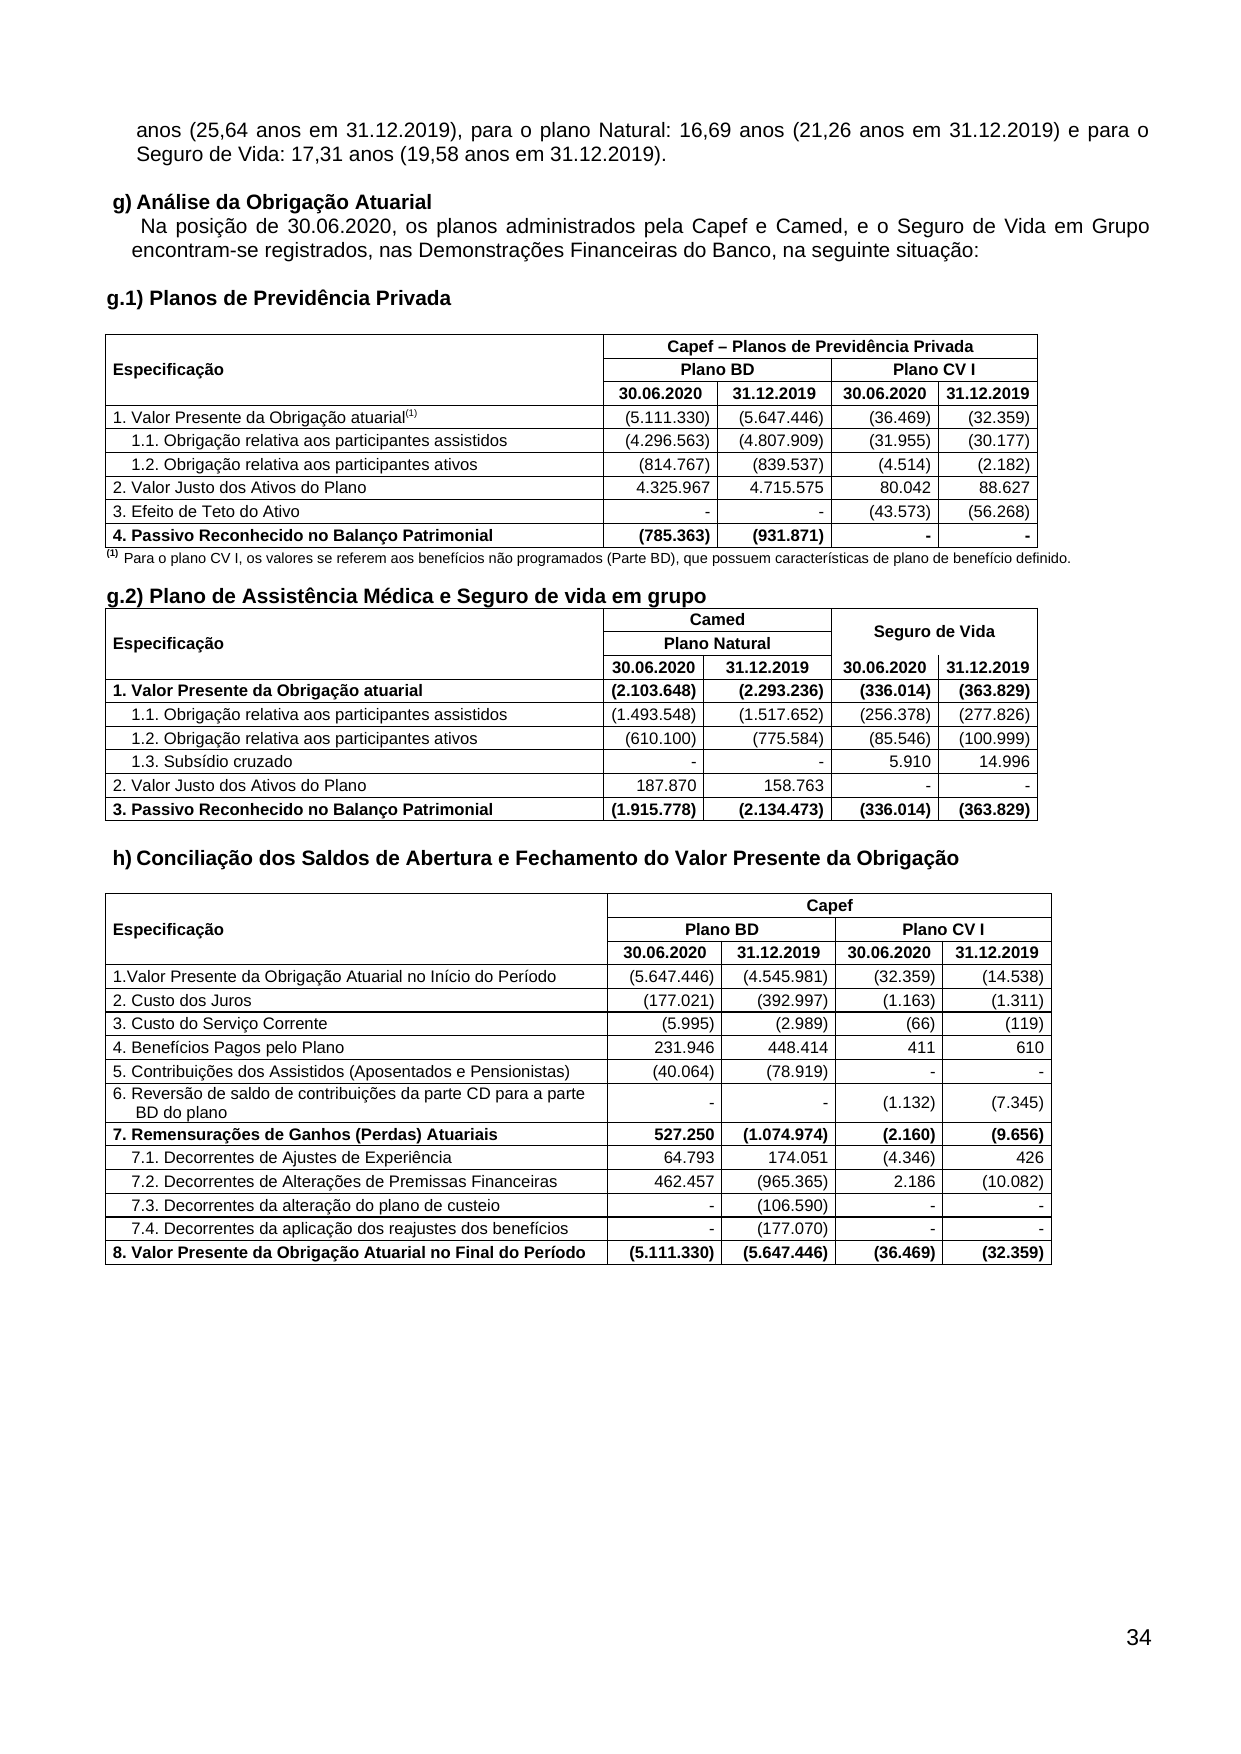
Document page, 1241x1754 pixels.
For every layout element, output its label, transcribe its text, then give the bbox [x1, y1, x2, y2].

table_cell 1. Valor Presente da Obrigação atuarial [106, 680, 603, 702]
table_cell 1.2. Obrigação relativa aos participantes ativos [106, 453, 603, 476]
table_cell 30.06.2020 [608, 942, 721, 964]
table_cell 6. Reversão de saldo de contribuições da parte CD para a parte BD do plano [106, 1084, 607, 1122]
table_cell 31.12.2019 [939, 382, 1037, 405]
table_cell 31.12.2019 [718, 382, 831, 405]
table_cell (277.826) [939, 703, 1037, 726]
table_cell (43.573) [832, 500, 938, 523]
table_cell 2. Custo dos Juros [106, 989, 607, 1011]
table_cell 426 [943, 1146, 1051, 1169]
table_cell (2.160) [836, 1123, 942, 1145]
table_cell - [832, 524, 938, 547]
table_cell 174.051 [722, 1146, 835, 1169]
table_cell 610 [943, 1036, 1051, 1059]
table_cell (36.469) [832, 406, 938, 428]
table_cell 30.06.2020 [604, 656, 703, 678]
table_cell 1.1. Obrigação relativa aos participantes assistidos [106, 429, 603, 452]
table_cell (2.182) [939, 453, 1037, 476]
table_cell (2.103.648) [604, 680, 703, 702]
table_cell (1.074.974) [722, 1123, 835, 1145]
table_cell 1.Valor Presente da Obrigação Atuarial no Início do Período [106, 965, 607, 988]
table_cell 8. Valor Presente da Obrigação Atuarial no Final do Período [106, 1241, 607, 1264]
table_cell 4. Passivo Reconhecido no Balanço Patrimonial [106, 524, 603, 547]
table_header Especificação [106, 335, 603, 405]
table_cell - [943, 1060, 1051, 1082]
text g.2) Plano de Assistência Médica e Seguro de vida em grupo [106, 583, 1152, 607]
table_cell 3. Efeito de Teto do Ativo [106, 500, 603, 523]
table_cell - [939, 524, 1037, 547]
text g.1) Planos de Previdência Privada [106, 286, 1152, 310]
table_cell - [836, 1218, 942, 1240]
table_cell - [718, 500, 831, 523]
table_cell 1. Valor Presente da Obrigação atuarial(1) [106, 406, 603, 428]
table_cell (1.132) [836, 1084, 942, 1122]
table_cell - [608, 1194, 721, 1216]
table_cell 187.870 [604, 774, 703, 797]
table_cell (785.363) [604, 524, 717, 547]
table_cell 7.2. Decorrentes de Alterações de Premissas Financeiras [106, 1170, 607, 1193]
table_cell 4. Benefícios Pagos pelo Plano [106, 1036, 607, 1059]
table_cell (4.346) [836, 1146, 942, 1169]
table_cell (5.647.446) [608, 965, 721, 988]
table_cell (336.014) [832, 680, 938, 702]
table_cell (40.064) [608, 1060, 721, 1082]
table_cell (5.111.330) [608, 1241, 721, 1264]
table_cell 2. Valor Justo dos Ativos do Plano [106, 774, 603, 797]
text anos (25,64 anos em 31.12.2019), para o plano Natural: 16,69 anos (21,26 anos em 31.12.2019) e para o Seguro de Vida: 17,31 anos (19,58 anos em 31.12.2019). [106, 118, 1152, 166]
text Na posição de 30.06.2020, os planos administrados pela Capef e Camed, e o Seguro de Vida em Grupo encontram-se registrados, nas Demonstrações Financeiras do Banco, na seguinte situação: [106, 214, 1152, 262]
table_cell 4.715.575 [718, 477, 831, 499]
table_cell 5. Contribuições dos Assistidos (Aposentados e Pensionistas) [106, 1060, 607, 1082]
table_cell Plano CV I [832, 359, 1037, 381]
table_header Seguro de Vida [832, 609, 1037, 655]
table_cell (363.829) [939, 798, 1037, 820]
table_cell 64.793 [608, 1146, 721, 1169]
table_cell - [836, 1060, 942, 1082]
table_cell Plano Natural [604, 632, 831, 655]
table_cell 31.12.2019 [939, 655, 1037, 678]
table_header Especificação [106, 609, 603, 678]
table_cell 7.1. Decorrentes de Ajustes de Experiência [106, 1146, 607, 1169]
table_cell 1.2. Obrigação relativa aos participantes ativos [106, 727, 603, 749]
table_cell 5.910 [832, 750, 938, 773]
table_cell 3. Passivo Reconhecido no Balanço Patrimonial [106, 798, 603, 820]
table_cell - [722, 1084, 835, 1122]
table_cell (106.590) [722, 1194, 835, 1216]
table_cell 14.996 [939, 750, 1037, 773]
table_cell (336.014) [832, 798, 938, 820]
table_cell 88.627 [939, 477, 1037, 499]
table_cell (85.546) [832, 727, 938, 749]
table_cell (5.995) [608, 1013, 721, 1035]
table_cell (32.359) [939, 406, 1037, 428]
table_cell 30.06.2020 [604, 382, 717, 405]
table_cell (31.955) [832, 429, 938, 452]
table_cell 4.325.967 [604, 477, 717, 499]
table_cell - [943, 1194, 1051, 1216]
list Análise da Obrigação Atuarial [112, 190, 1152, 214]
table_cell - [832, 774, 938, 797]
table_cell (36.469) [836, 1241, 942, 1264]
table_cell (4.545.981) [722, 965, 835, 988]
table_cell (32.359) [943, 1241, 1051, 1264]
table_cell 2.186 [836, 1170, 942, 1193]
table_cell - [943, 1218, 1051, 1240]
table_header Capef – Planos de Previdência Privada [604, 335, 1037, 357]
table_cell (10.082) [943, 1170, 1051, 1193]
table_cell (814.767) [604, 453, 717, 476]
table_cell (4.296.563) [604, 429, 717, 452]
table_cell 411 [836, 1036, 942, 1059]
table_cell (1.163) [836, 989, 942, 1011]
table_cell 31.12.2019 [722, 942, 835, 964]
table_cell (7.345) [943, 1084, 1051, 1122]
table_cell (177.070) [722, 1218, 835, 1240]
table_cell (5.647.446) [722, 1241, 835, 1264]
table_cell (5.647.446) [718, 406, 831, 428]
table_cell 30.06.2020 [832, 382, 938, 405]
table_cell (5.111.330) [604, 406, 717, 428]
table_cell (100.999) [939, 727, 1037, 749]
table_cell (931.871) [718, 524, 831, 547]
table_cell 2. Valor Justo dos Ativos do Plano [106, 477, 603, 499]
table_cell (256.378) [832, 703, 938, 726]
table_cell Plano BD [608, 918, 835, 941]
table_cell - [939, 774, 1037, 797]
table_cell 1.3. Subsídio cruzado [106, 750, 603, 773]
table_cell 231.946 [608, 1036, 721, 1059]
table_cell 462.457 [608, 1170, 721, 1193]
table_cell (30.177) [939, 429, 1037, 452]
table_cell (177.021) [608, 989, 721, 1011]
table_cell (1.915.778) [604, 798, 703, 820]
table_cell (610.100) [604, 727, 703, 749]
table_cell 7.3. Decorrentes da alteração do plano de custeio [106, 1194, 607, 1216]
table_cell (2.989) [722, 1013, 835, 1035]
table_header Especificação [106, 894, 607, 964]
table_cell 80.042 [832, 477, 938, 499]
table_cell (965.365) [722, 1170, 835, 1193]
table_cell - [608, 1218, 721, 1240]
table_cell - [836, 1194, 942, 1216]
table_cell (4.514) [832, 453, 938, 476]
table_cell 30.06.2020 [836, 942, 942, 964]
table_cell 30.06.2020 [832, 655, 938, 678]
table_cell - [704, 750, 831, 773]
table_cell Plano BD [604, 359, 831, 381]
table_cell 7. Remensurações de Ganhos (Perdas) Atuariais [106, 1123, 607, 1145]
table_cell (32.359) [836, 965, 942, 988]
table_cell (2.293.236) [704, 680, 831, 702]
table_cell 158.763 [704, 774, 831, 797]
table_cell 1.1. Obrigação relativa aos participantes assistidos [106, 703, 603, 726]
table_cell (119) [943, 1013, 1051, 1035]
table_cell (4.807.909) [718, 429, 831, 452]
table_cell - [604, 500, 717, 523]
table_cell (1.517.652) [704, 703, 831, 726]
table_cell 31.12.2019 [704, 656, 831, 678]
table_cell (1.493.548) [604, 703, 703, 726]
table_cell (14.538) [943, 965, 1051, 988]
table_cell (2.134.473) [704, 798, 831, 820]
table_cell (363.829) [939, 680, 1037, 702]
table_cell Plano CV I [836, 918, 1051, 941]
table_cell (1.311) [943, 989, 1051, 1011]
table_header Capef [608, 894, 1051, 917]
table_cell (392.997) [722, 989, 835, 1011]
table_cell (9.656) [943, 1123, 1051, 1145]
text (1) Para o plano CV I, os valores se referem aos benefícios não programados (Parte BD), que possuem características de plano de benefício definido. [106, 548, 1152, 567]
table_header Camed [604, 609, 831, 631]
table_cell 3. Custo do Serviço Corrente [106, 1013, 607, 1035]
table_cell 527.250 [608, 1123, 721, 1145]
table_cell (56.268) [939, 500, 1037, 523]
table_cell (839.537) [718, 453, 831, 476]
list Conciliação dos Saldos de Abertura e Fechamento do Valor Presente da Obrigação [112, 845, 1152, 869]
table_cell - [604, 750, 703, 773]
table_cell (775.584) [704, 727, 831, 749]
table_cell 448.414 [722, 1036, 835, 1059]
table_cell 7.4. Decorrentes da aplicação dos reajustes dos benefícios [106, 1218, 607, 1240]
table_cell 31.12.2019 [943, 942, 1051, 964]
table_cell (66) [836, 1013, 942, 1035]
table_cell (78.919) [722, 1060, 835, 1082]
table_cell - [608, 1084, 721, 1122]
